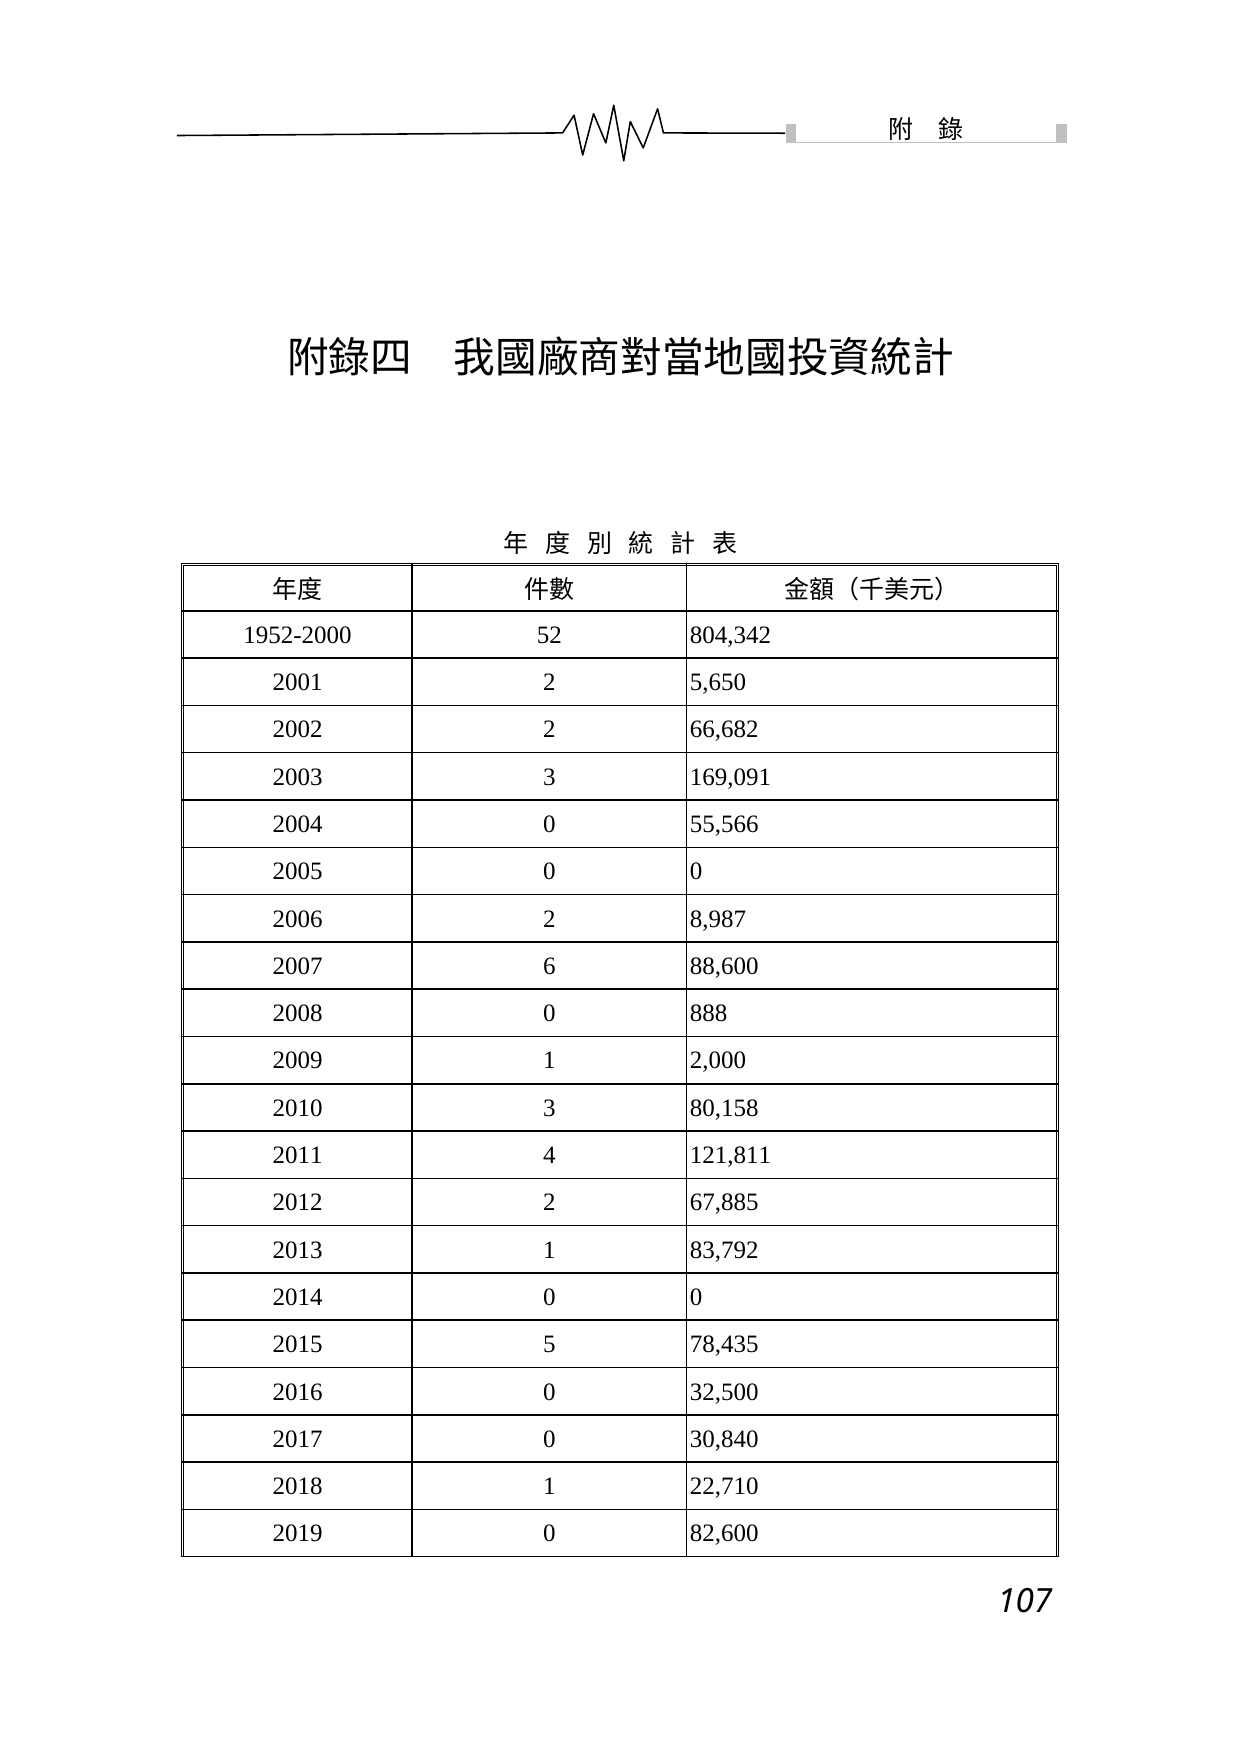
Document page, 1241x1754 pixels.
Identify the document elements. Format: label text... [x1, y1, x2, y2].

table_header 金額（千美元） [687, 566, 1056, 610]
table_cell 66,682 [687, 706, 1056, 752]
table_cell 22,710 [687, 1463, 1056, 1508]
table_cell 4 [413, 1132, 686, 1177]
table_cell 3 [413, 753, 686, 799]
table_cell 55,566 [687, 801, 1056, 846]
text 附錄四 我國廠商對當地國投資統計 [183, 313, 1058, 375]
table_cell 8,987 [687, 895, 1056, 941]
table_cell 1 [413, 1463, 686, 1508]
table_cell 0 [687, 1274, 1056, 1319]
table_cell 2005 [184, 848, 411, 894]
table_cell 0 [413, 1368, 686, 1414]
table_cell 5 [413, 1321, 686, 1367]
table_cell 2017 [184, 1416, 411, 1461]
table_cell 2 [413, 1179, 686, 1225]
table_cell 2018 [184, 1463, 411, 1508]
table_cell 2014 [184, 1274, 411, 1319]
table_cell 2001 [184, 659, 411, 704]
table_cell 121,811 [687, 1132, 1056, 1177]
table_cell 80,158 [687, 1085, 1056, 1130]
table_cell 2 [413, 895, 686, 941]
table_cell 82,600 [687, 1510, 1056, 1556]
table_cell 0 [413, 801, 686, 846]
table_cell 0 [413, 1510, 686, 1556]
table_cell 0 [687, 848, 1056, 894]
table_cell 2004 [184, 801, 411, 846]
table_cell 2010 [184, 1085, 411, 1130]
table_cell 804,342 [687, 612, 1056, 657]
table_cell 32,500 [687, 1368, 1056, 1414]
table_cell 83,792 [687, 1226, 1056, 1272]
table_cell 67,885 [687, 1179, 1056, 1225]
table_cell 2002 [184, 706, 411, 752]
table_cell 2 [413, 659, 686, 704]
table_cell 6 [413, 943, 686, 988]
table_cell 0 [413, 1416, 686, 1461]
table_cell 1952-2000 [184, 612, 411, 657]
table_cell 2019 [184, 1510, 411, 1556]
table_cell 1 [413, 1037, 686, 1083]
table_cell 5,650 [687, 659, 1056, 704]
table_header 件數 [413, 566, 686, 610]
table_cell 1 [413, 1226, 686, 1272]
table_cell 888 [687, 990, 1056, 1036]
table_cell 2013 [184, 1226, 411, 1272]
table_cell 88,600 [687, 943, 1056, 988]
table_cell 2008 [184, 990, 411, 1036]
table_cell 0 [413, 848, 686, 894]
table_cell 0 [413, 990, 686, 1036]
table_cell 2016 [184, 1368, 411, 1414]
table_cell 30,840 [687, 1416, 1056, 1461]
table_cell 2 [413, 706, 686, 752]
table_cell 2011 [184, 1132, 411, 1177]
table_cell 2006 [184, 895, 411, 941]
text 年度別統計表 [183, 500, 1058, 563]
table_cell 2015 [184, 1321, 411, 1367]
table_cell 3 [413, 1085, 686, 1130]
table_cell 0 [413, 1274, 686, 1319]
table_cell 169,091 [687, 753, 1056, 799]
table_cell 2009 [184, 1037, 411, 1083]
table_cell 2,000 [687, 1037, 1056, 1083]
table_cell 78,435 [687, 1321, 1056, 1367]
table_cell 52 [413, 612, 686, 657]
table_cell 2007 [184, 943, 411, 988]
table_cell 2012 [184, 1179, 411, 1225]
table_header 年度 [184, 566, 411, 610]
table_cell 2003 [184, 753, 411, 799]
